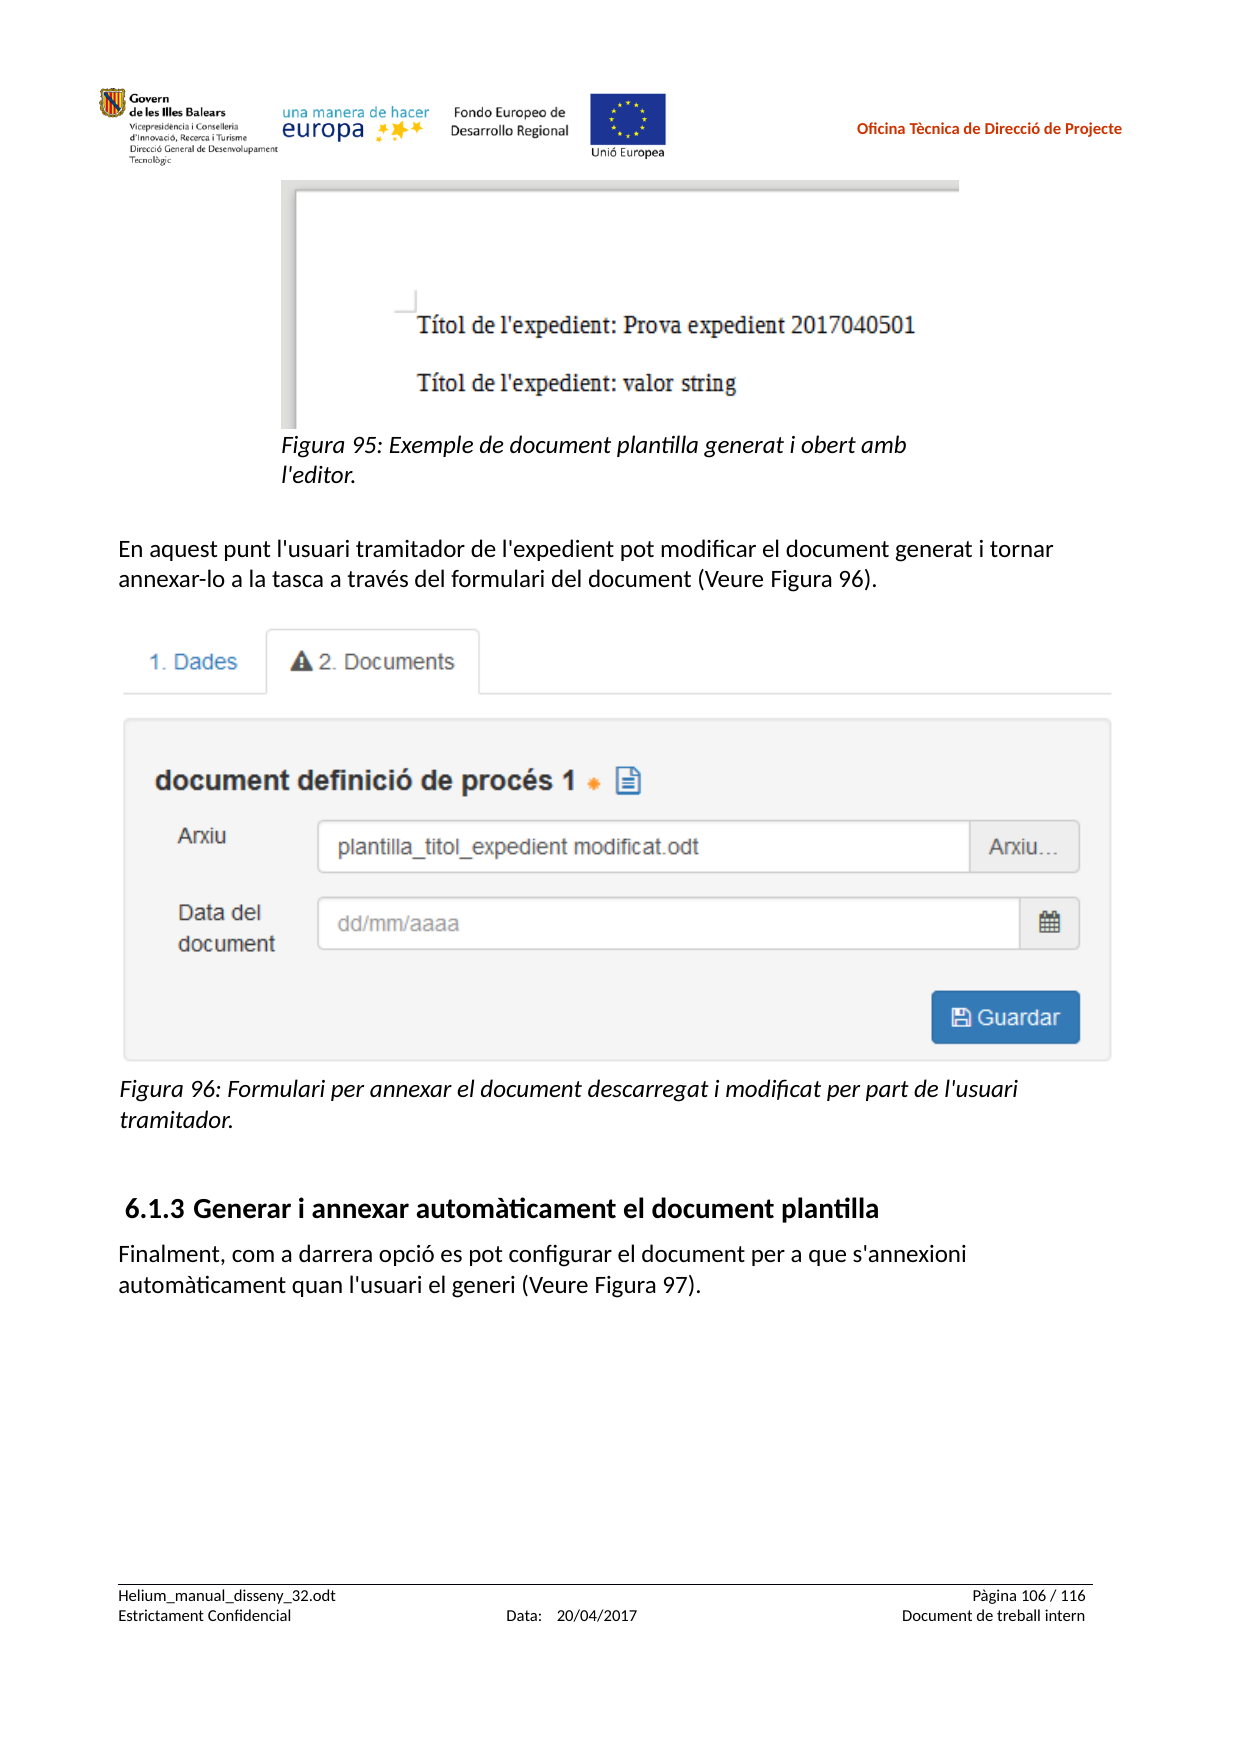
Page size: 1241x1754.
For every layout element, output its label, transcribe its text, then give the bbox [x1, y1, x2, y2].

text En aquest punt l'usuari tramitador de l'expedient pot modificar el document generat i tornar annexar-lo a la tasca a través del formulari del document (Veure Figura 96). [118, 533, 1122, 594]
text Figura 96: Formulari per annexar el document descarregat i modificat per part de l'usuari tramitador. [119, 1074, 1121, 1135]
subtitle Generar i annexar automàticament el document plantilla [118, 1190, 1122, 1226]
text Figura 95: Exemple de document plantilla generat i obert amb l'editor. [281, 429, 959, 490]
picture [99, 87, 668, 166]
picture [281, 180, 960, 429]
picture [119, 618, 1121, 1074]
text Finalment, com a darrera opció es pot configurar el document per a que s'annexioni automàticament quan l'usuari el generi (Veure Figura 97). [118, 1238, 1122, 1299]
